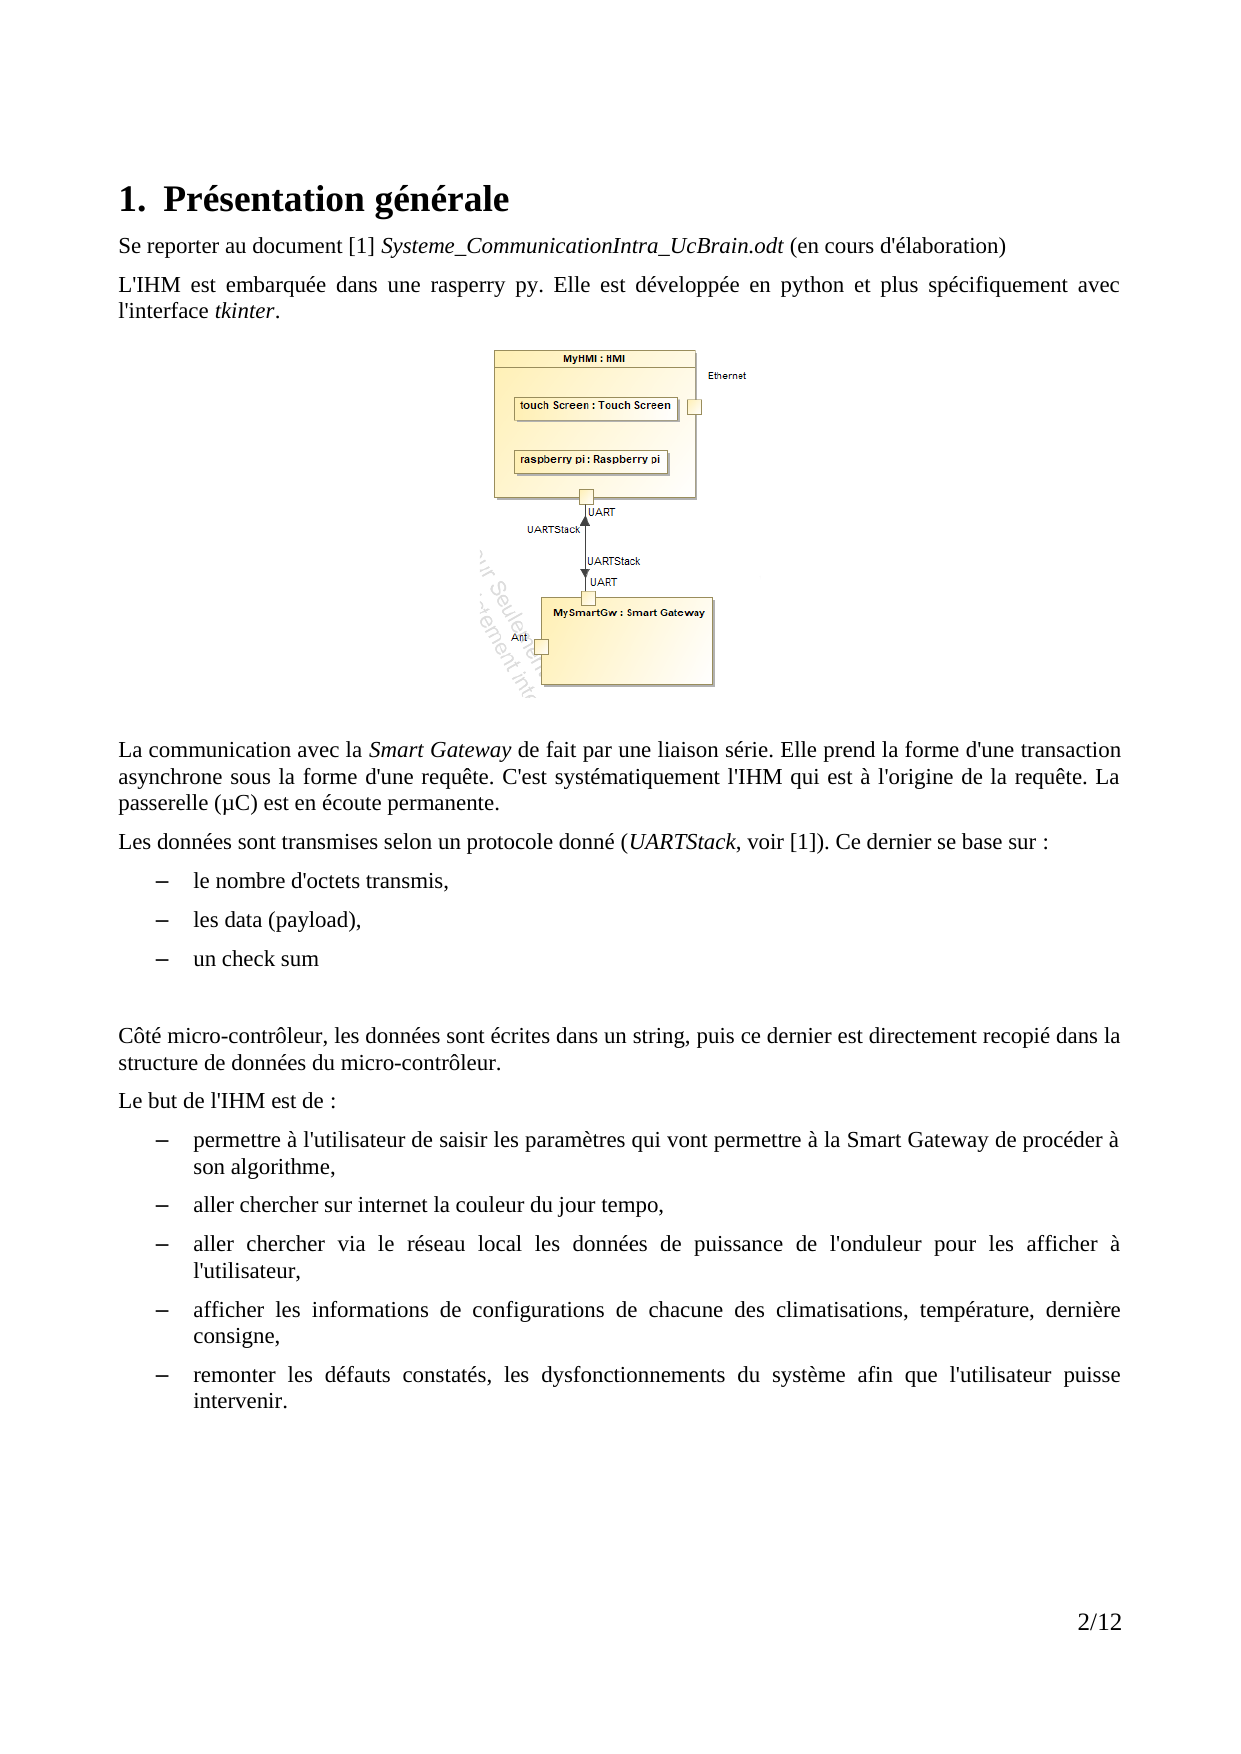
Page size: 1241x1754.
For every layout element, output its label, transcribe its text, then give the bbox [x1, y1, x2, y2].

list les data (payload), [156, 906, 1122, 932]
list remonter les défauts constatés, les dysfonctionnements du système afin que l'utilisateur puisse intervenir. [156, 1361, 1122, 1413]
list afficher les informations de configurations de chacune des climatisations, température, dernière consigne, [156, 1296, 1122, 1348]
text La communication avec la Smart Gateway de fait par une liaison série. Elle prend la forme d'une transaction asynchrone sous la forme d'une requête. C'est systématiquement l'IHM qui est à l'origine de la requête. La passerelle (µC) est en écoute permanente. [118, 736, 1122, 816]
text L'IHM est embarquée dans une rasperry py. Elle est développée en python et plus spécifiquement avec l'interface tkinter. [118, 271, 1122, 323]
list le nombre d'octets transmis, [156, 867, 1122, 893]
list aller chercher via le réseau local les données de puissance de l'onduleur pour les afficher à l'utilisateur, [156, 1230, 1122, 1283]
subtitle Présentation générale [118, 176, 1122, 219]
text Le but de l'IHM est de : [118, 1087, 1122, 1114]
text Côté micro-contrôleur, les données sont écrites dans un string, puis ce dernier est directement recopié dans la structure de données du micro-contrôleur. [118, 1022, 1122, 1075]
list un check sum [156, 944, 1122, 971]
text Les données sont transmises selon un protocole donné (UARTStack, voir [1]). Ce dernier se base sur : [118, 828, 1122, 854]
list permettre à l'utilisateur de saisir les paramètres qui vont permettre à la Smart Gateway de procéder à son algorithme, [156, 1126, 1122, 1179]
text Se reporter au document [1] Systeme_CommunicationIntra_UcBrain.odt (en cours d'élaboration) [118, 232, 1122, 258]
list aller chercher sur internet la couleur du jour tempo, [156, 1192, 1122, 1218]
